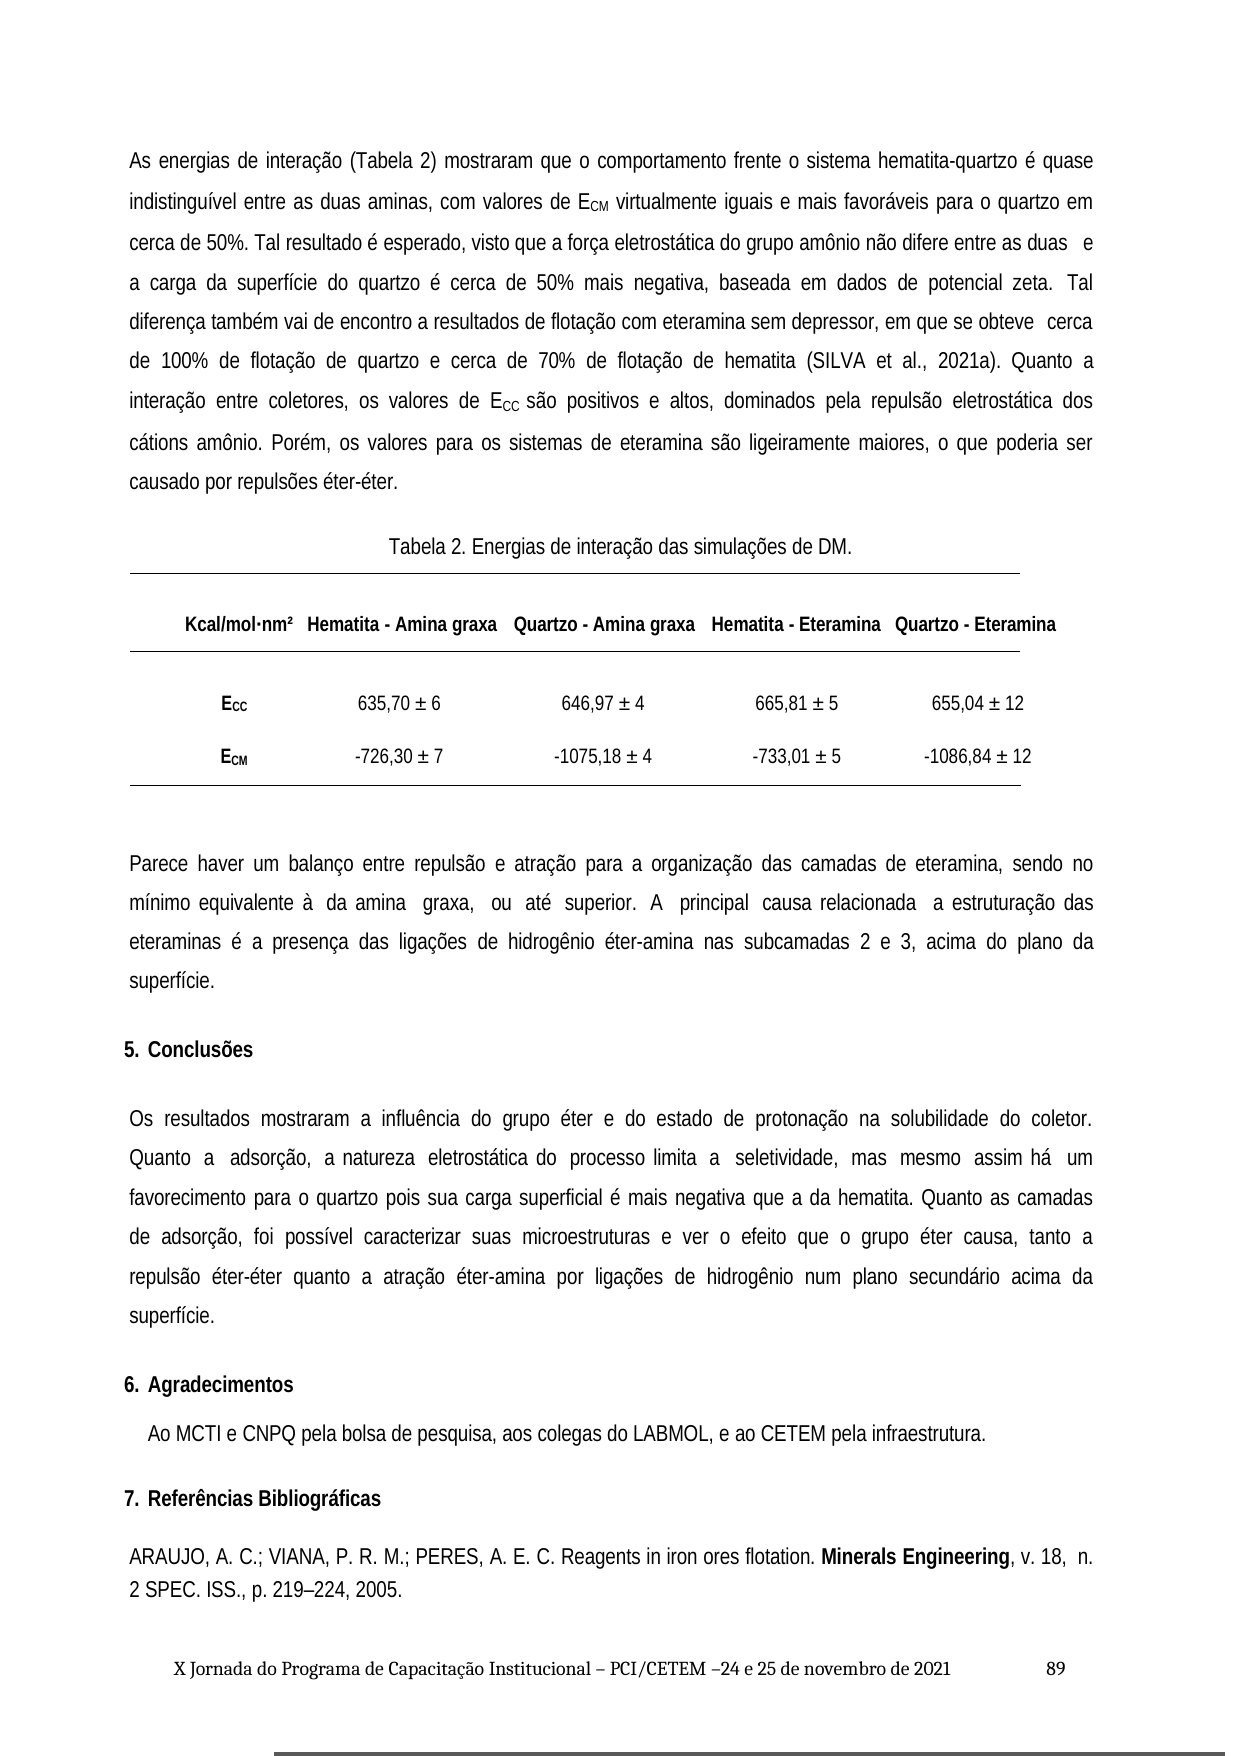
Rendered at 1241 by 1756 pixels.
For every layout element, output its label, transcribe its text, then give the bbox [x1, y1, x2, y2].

list Agradecimentos [124, 1371, 1111, 1397]
text ECM -726,30 ± 7 -1075,18 ± 4 -733,01 ± 5 -1086,84 ± 12 [220, 744, 1111, 769]
text Os resultados mostraram a influência do grupo éter e do estado de protonação na solubilidade do coletor. Quanto a adsorção, a natureza eletrostática do processo limita a seletividade, mas mesmo assim há um favorecimento para o quartzo pois sua carga superficial é mais negativa que a da hematita. Quanto as camadas de adsorção, foi possível caracterizar suas microestruturas e ver o efeito que o grupo éter causa, tanto a repulsão éter-éter quanto a atração éter-amina por ligações de hidrogênio num plano secundário acima da superfície. [129, 1104, 1094, 1329]
text Tabela 2. Energias de interação das simulações de DM. [129, 533, 1111, 559]
list Conclusões [124, 1036, 1111, 1062]
text Parece haver um balanço entre repulsão e atração para a organização das camadas de eteramina, sendo no mínimo equivalente à da amina graxa, ou até superior. A principal causa relacionada a estruturação das eteraminas é a presença das ligações de hidrogênio éter-amina nas subcamadas 2 e 3, acima do plano da superfície. [129, 849, 1094, 994]
text As energias de interação (Tabela 2) mostraram que o comportamento frente o sistema hematita-quartzo é quase indistinguível entre as duas aminas, com valores de ECM virtualmente iguais e mais favoráveis para o quartzo em cerca de 50%. Tal resultado é esperado, visto que a força eletrostática do grupo amônio não difere entre as duas e a carga da superfície do quartzo é cerca de 50% mais negativa, baseada em dados de potencial zeta. Tal diferença também vai de encontro a resultados de flotação com eteramina sem depressor, em que se obteve cerca de 100% de flotação de quartzo e cerca de 70% de flotação de hematita (SILVA et al., 2021a). Quanto a interação entre coletores, os valores de ECC são positivos e altos, dominados pela repulsão eletrostática dos cátions amônio. Porém, os valores para os sistemas de eteramina são ligeiramente maiores, o que poderia ser causado por repulsões éter-éter. [129, 147, 1094, 494]
text ECC 635,70 ± 6 646,97 ± 4 665,81 ± 5 655,04 ± 12 [221, 691, 1111, 716]
text ARAUJO, A. C.; VIANA, P. R. M.; PERES, A. E. C. Reagents in iron ores flotation. Minerals Engineering, v. 18, n. 2 SPEC. ISS., p. 219–224, 2005. [129, 1543, 1093, 1602]
text Ao MCTI e CNPQ pela bolsa de pesquisa, aos colegas do LABMOL, e ao CETEM pela infraestrutura. [148, 1420, 1111, 1447]
text Kcal/mol∙nm² Hematita - Amina graxa Quartzo - Amina graxa Hematita - Eteramina Quartzo - Eteramina [129, 612, 1111, 636]
list Referências Bibliográficas [124, 1485, 1111, 1511]
